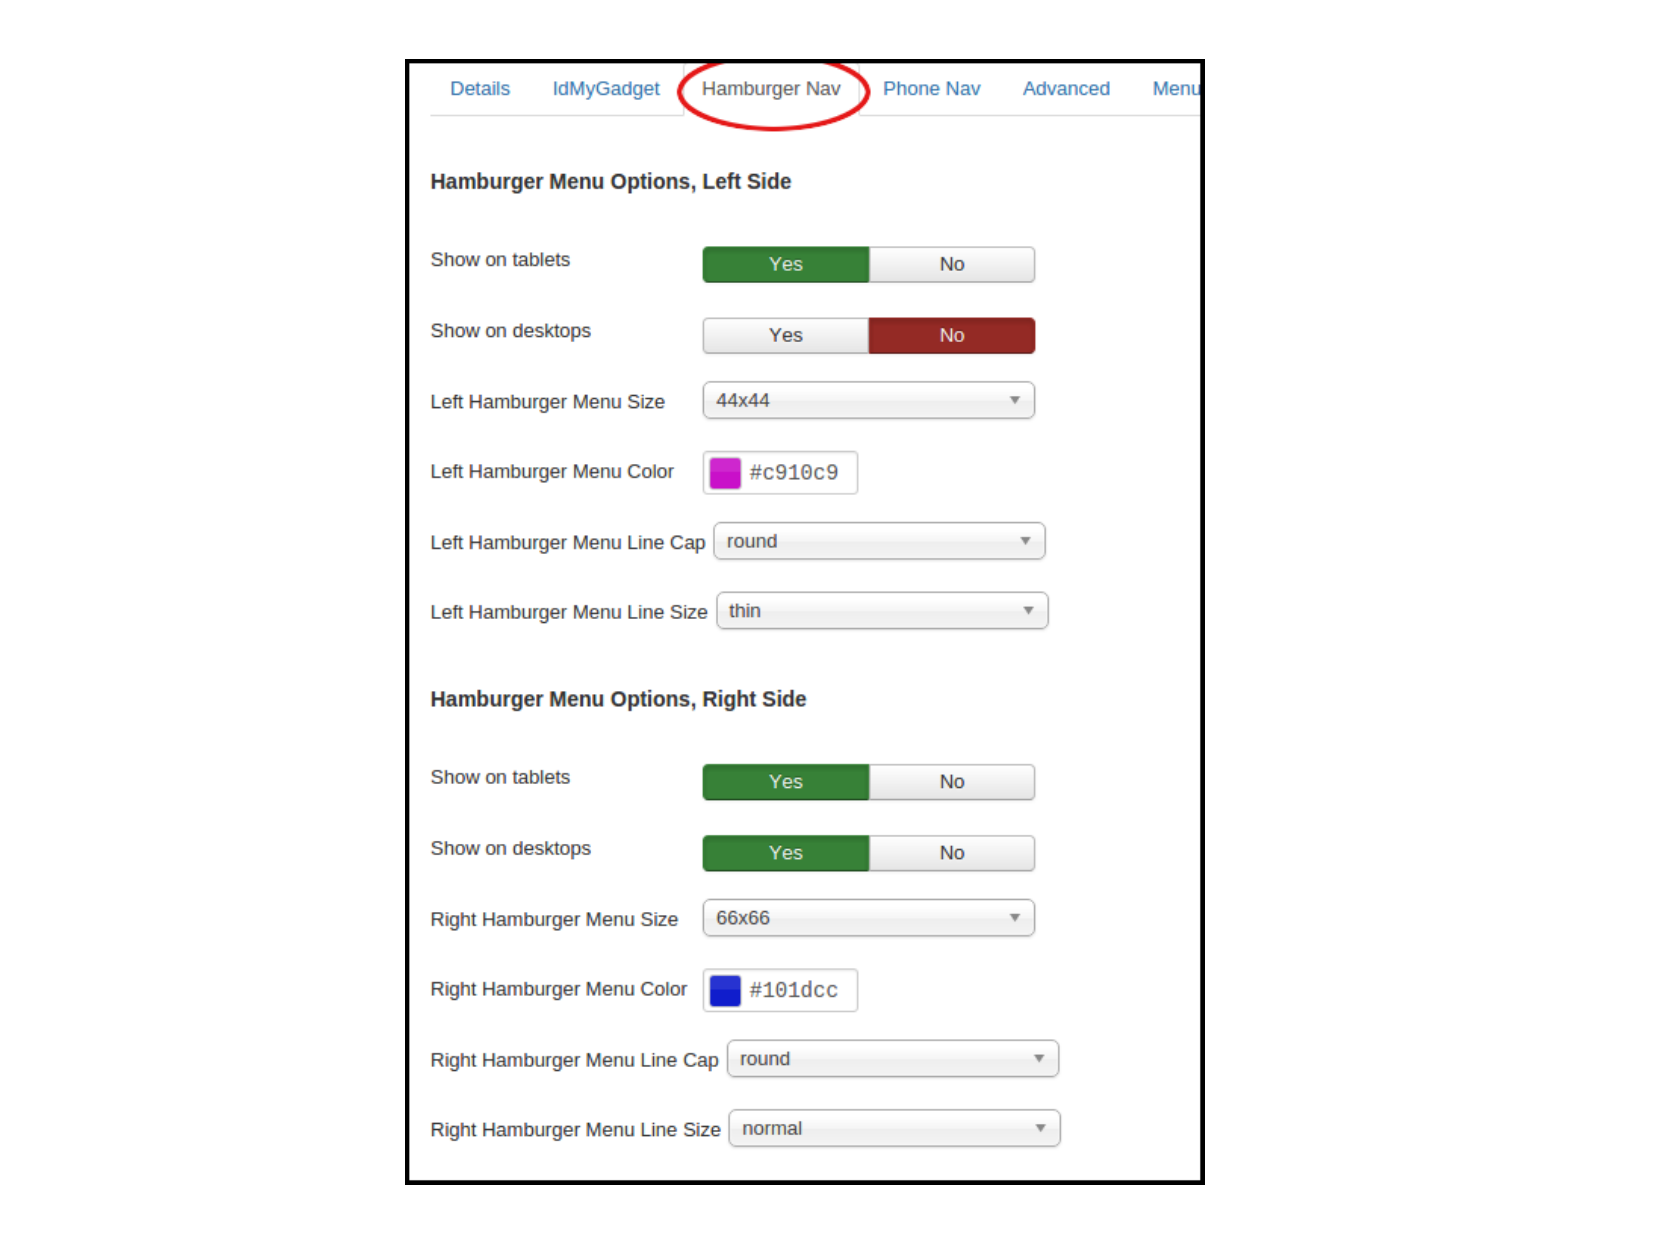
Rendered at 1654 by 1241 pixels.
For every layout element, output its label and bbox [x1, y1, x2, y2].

picture [405, 59, 1205, 1186]
